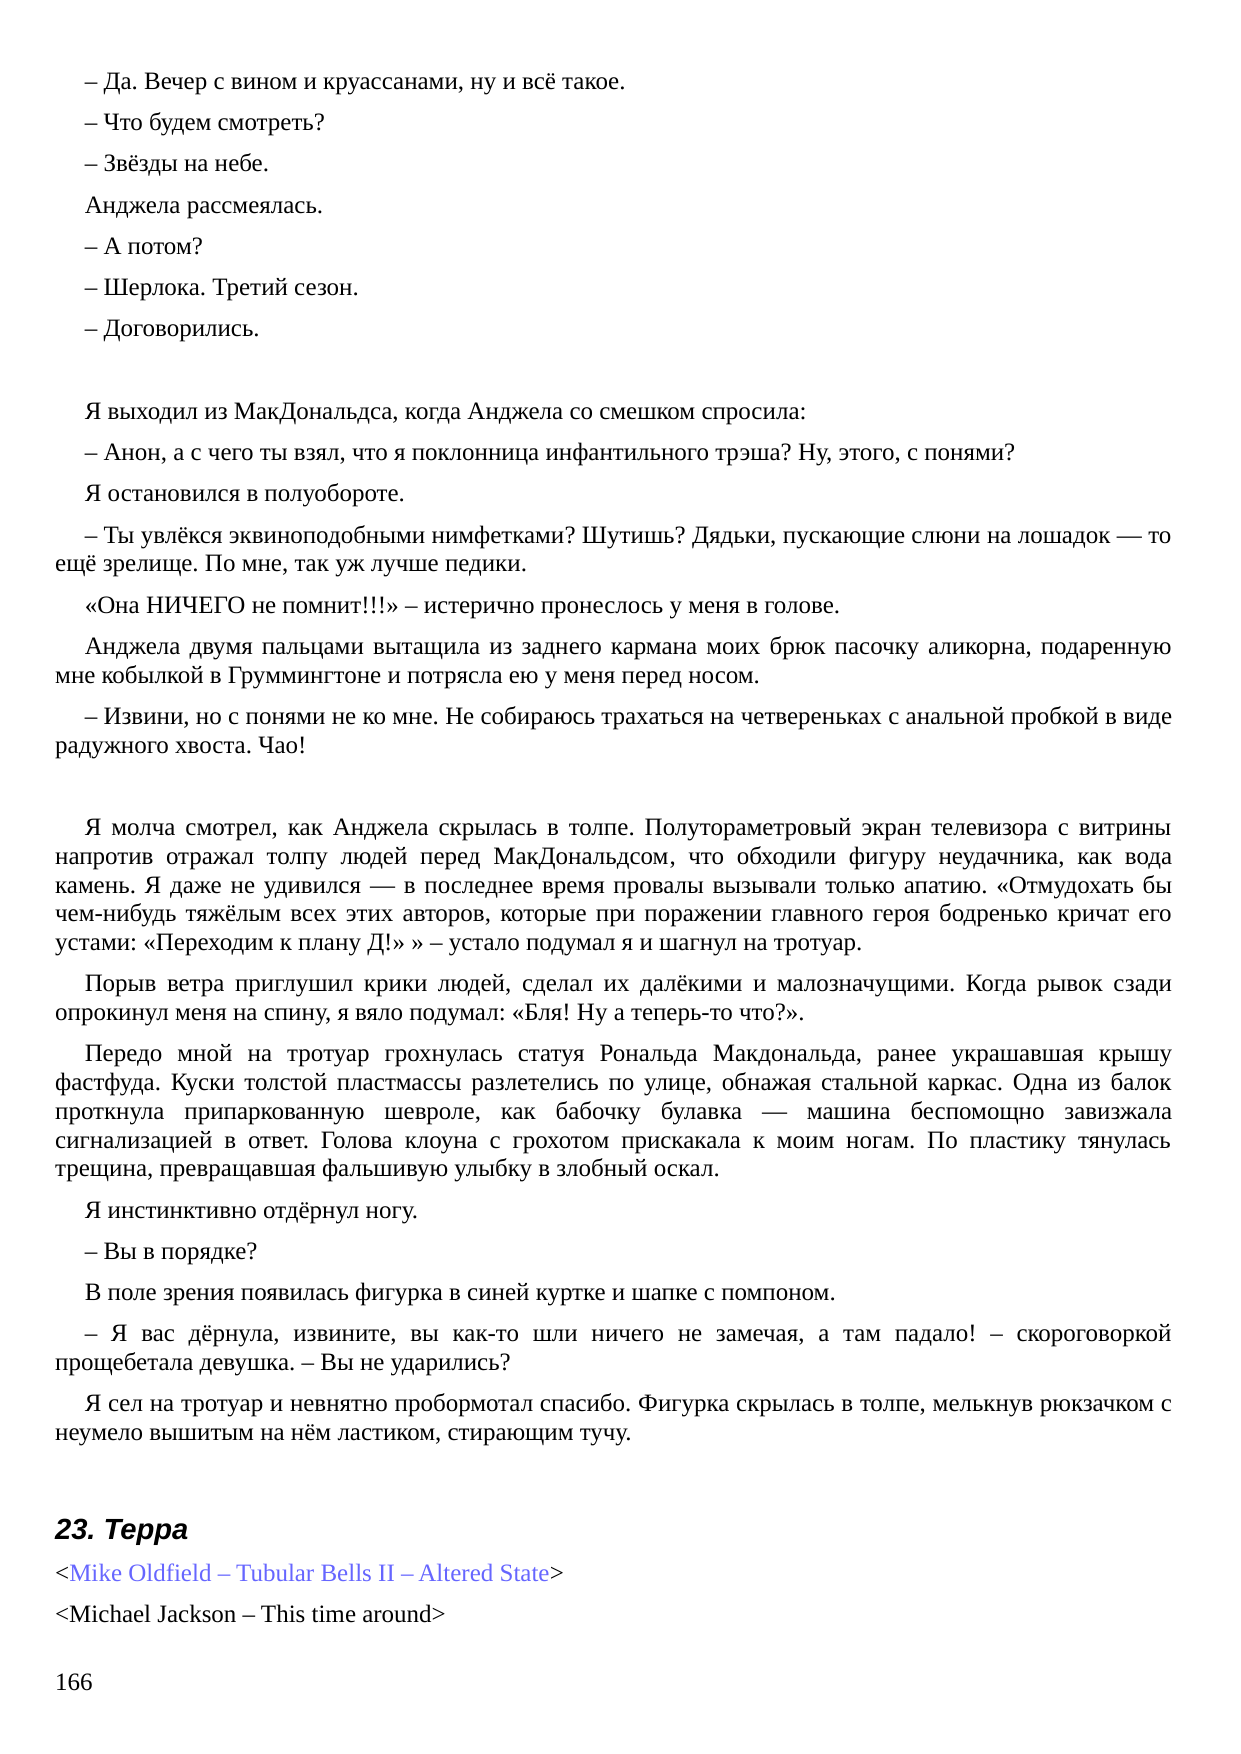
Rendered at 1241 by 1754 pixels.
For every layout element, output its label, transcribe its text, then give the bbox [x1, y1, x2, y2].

text Я остановился в полуобороте. [55, 478, 1173, 507]
text – Извини, но с понями не ко мне. Не собираюсь трахаться на четвереньках с анальной пробкой в виде радужного хвоста. Чао! [55, 701, 1173, 758]
text <Michael Jackson – This time around> [55, 1599, 1173, 1628]
text – А потом? [55, 231, 1173, 260]
text Передо мной на тротуар грохнулась статуя Рональда Макдональда, ранее украшавшая крышу фастфуда. Куски толстой пластмассы разлетелись по улице, обнажая стальной каркас. Одна из балок проткнула припаркованную шевроле, как бабочку булавка — машина беспомощно завизжала сигнализацией в ответ. Голова клоуна с грохотом прискакала к моим ногам. По пластику тянулась трещина, превращавшая фальшивую улыбку в злобный оскал. [55, 1038, 1173, 1182]
text – Вы в порядке? [55, 1236, 1173, 1265]
text В поле зрения появилась фигурка в синей куртке и шапке с помпоном. [55, 1277, 1173, 1306]
text «Она НИЧЕГО не помнит!!!» – истерично пронеслось у меня в голове. [55, 590, 1173, 618]
subtitle 23. Терра [55, 1512, 1173, 1546]
text Порыв ветра приглушил крики людей, сделал их далёкими и малозначущими. Когда рывок сзади опрокинул меня на спину, я вяло подумал: «Бля! Ну а теперь-то что?». [55, 968, 1173, 1026]
text – Что будем смотреть? [55, 107, 1173, 136]
text – Звёзды на небе. [55, 148, 1173, 177]
text Анджела двумя пальцами вытащила из заднего кармана моих брюк пасочку аликорна, подаренную мне кобылкой в Груммингтоне и потрясла ею у меня перед носом. [55, 631, 1173, 688]
text Я сел на тротуар и невнятно пробормотал спасибо. Фигурка скрылась в толпе, мелькнув рюкзачком с неумело вышитым на нём ластиком, стирающим тучу. [55, 1388, 1173, 1446]
text Я выходил из МакДональдса, когда Анджела со смешком спросила: [55, 396, 1173, 425]
text – Ты увлёкся эквиноподобными нимфетками? Шутишь? Дядьки, пускающие слюни на лошадок — то ещё зрелище. По мне, так уж лучше педики. [55, 520, 1173, 577]
text – Да. Вечер с вином и круассанами, ну и всё такое. [55, 66, 1173, 95]
text Анджела рассмеялась. [55, 190, 1173, 218]
text – Шерлока. Третий сезон. [55, 272, 1173, 301]
text Я инстинктивно отдёрнул ногу. [55, 1195, 1173, 1223]
text – Анон, а с чего ты взял, что я поклонница инфантильного трэша? Ну, этого, с понями? [55, 437, 1173, 466]
text Я молча смотрел, как Анджела скрылась в толпе. Полутораметровый экран телевизора с витрины напротив отражал толпу людей перед МакДональдсом, что обходили фигуру неудачника, как вода камень. Я даже не удивился — в последнее время провалы вызывали только апатию. «Отмудохать бы чем-нибудь тяжёлым всех этих авторов, которые при поражении главного героя бодренько кричат его устами: «Переходим к плану Д!» » – устало подумал я и шагнул на тротуар. [55, 812, 1173, 956]
text – Договорились. [55, 313, 1173, 342]
text <Mike Oldfield – Tubular Bells II – Altered State> [55, 1558, 1173, 1587]
text – Я вас дёрнула, извините, вы как-то шли ничего не замечая, а там падало! – скороговоркой прощебетала девушка. – Вы не ударились? [55, 1318, 1173, 1376]
